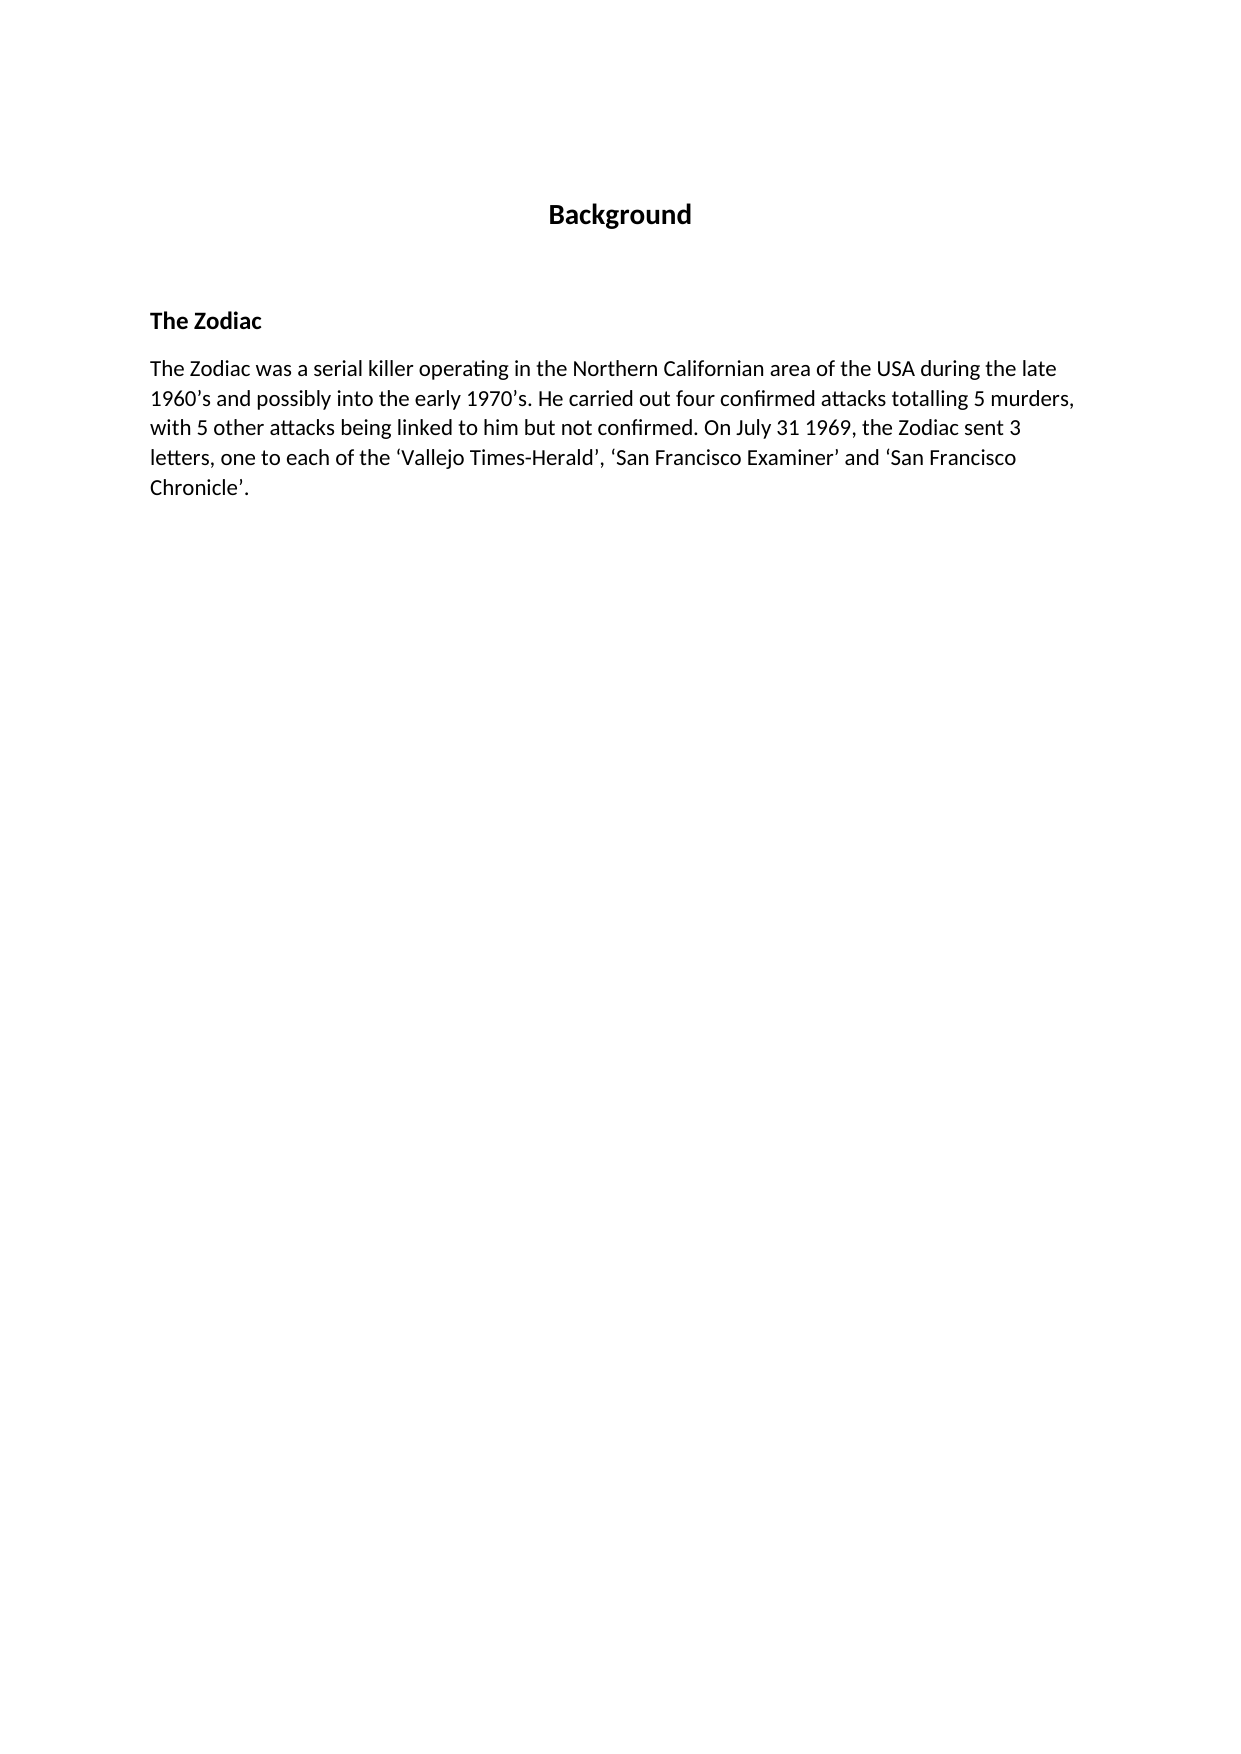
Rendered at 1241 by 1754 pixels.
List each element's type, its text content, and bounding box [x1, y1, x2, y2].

text The Zodiac [150, 305, 1090, 336]
text Background [150, 196, 1090, 232]
text The Zodiac was a serial killer operating in the Northern Californian area of the USA during the late 1960’s and possibly into the early 1970’s. He carried out four confirmed attacks totalling 5 murders, with 5 other attacks being linked to him but not confirmed. On July 31 1969, the Zodiac sent 3 letters, one to each of the ‘Vallejo Times-Herald’, ‘San Francisco Examiner’ and ‘San Francisco Chronicle’. [150, 354, 1090, 501]
